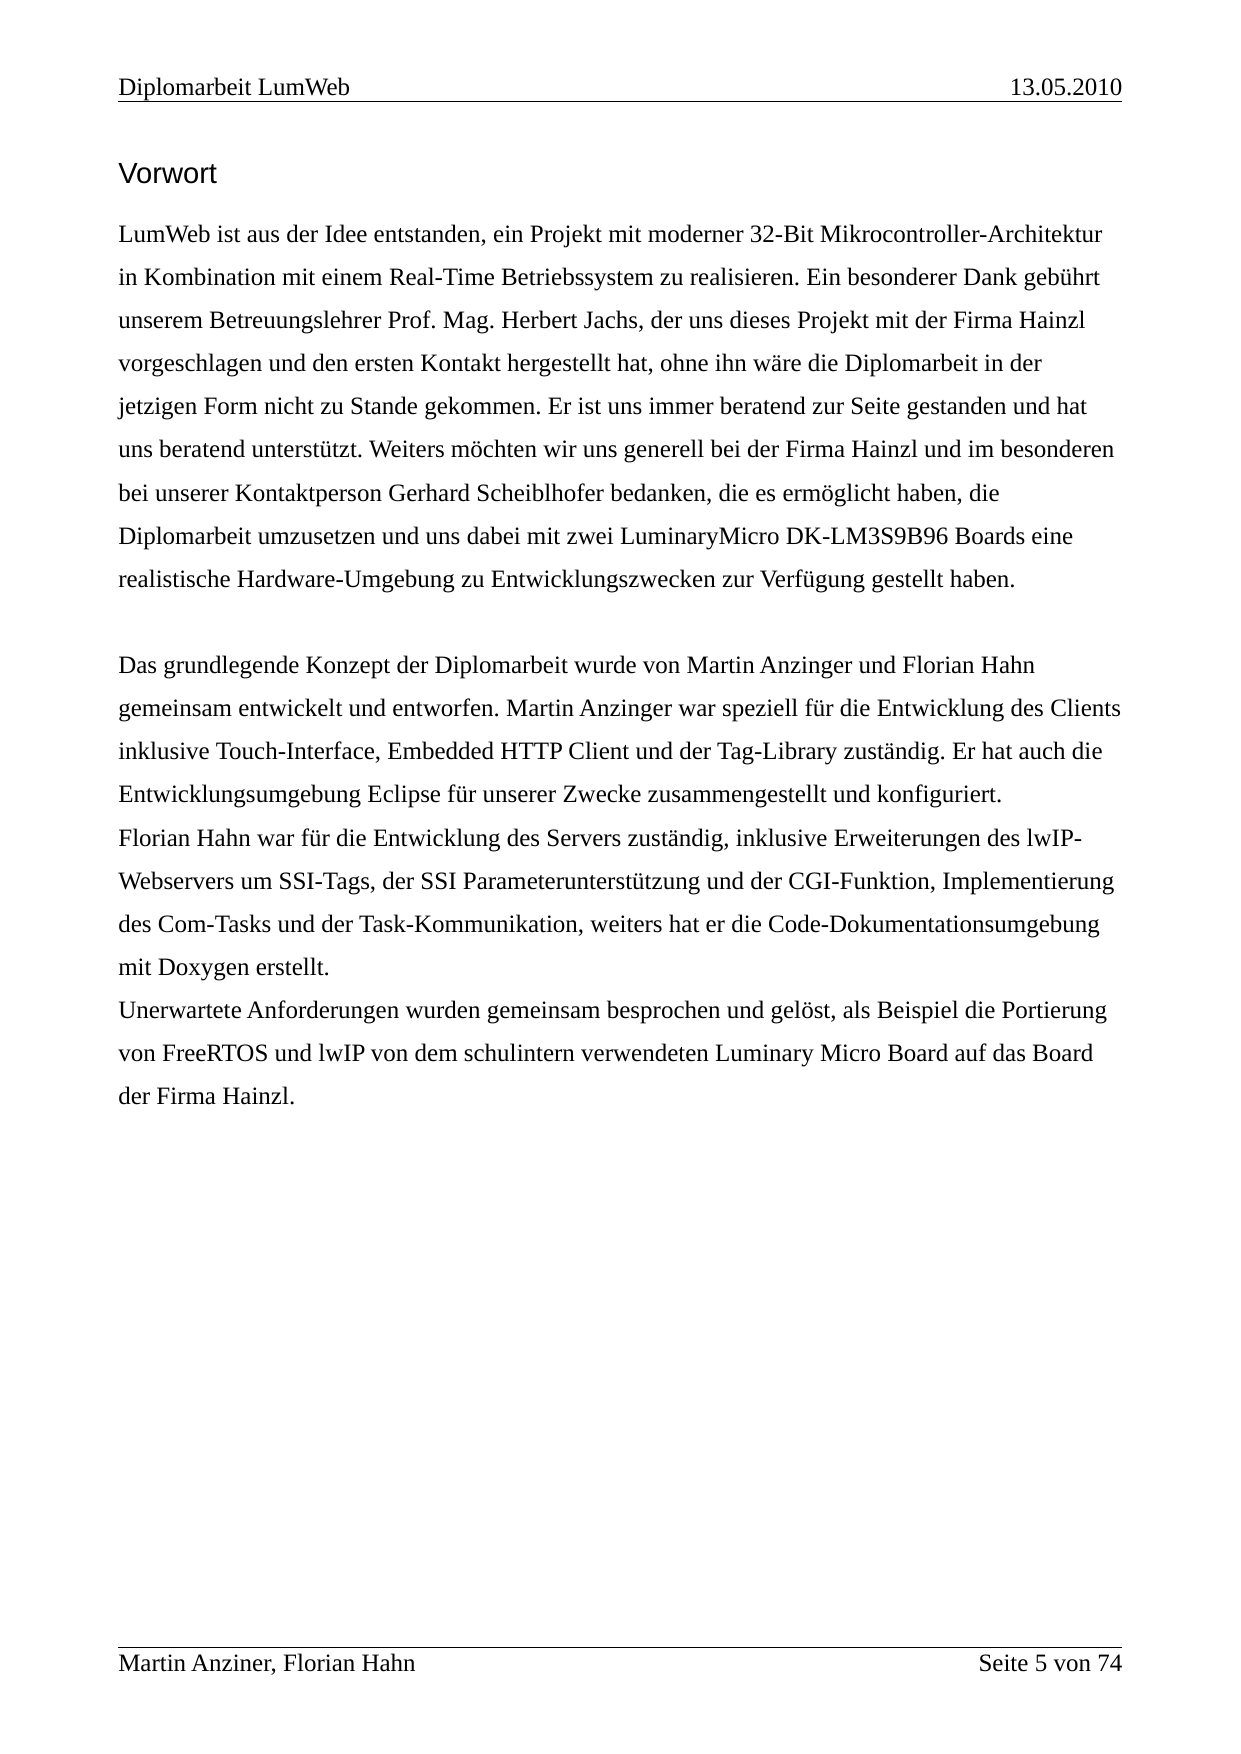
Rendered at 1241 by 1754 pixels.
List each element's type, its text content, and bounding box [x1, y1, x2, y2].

subtitle Vorwort [118, 156, 1122, 190]
text Das grundlegende Konzept der Diplomarbeit wurde von Martin Anzinger und Florian Hahn gemeinsam entwickelt und entworfen. Martin Anzinger war speziell für die Entwicklung des Clients inklusive Touch-Interface, Embedded HTTP Client und der Tag-Library zuständig. Er hat auch die Entwicklungsumgebung Eclipse für unserer Zwecke zusammengestellt und konfiguriert. [118, 650, 1122, 808]
text Unerwartete Anforderungen wurden gemeinsam besprochen und gelöst, als Beispiel die Portierung von FreeRTOS und lwIP von dem schulintern verwendeten Luminary Micro Board auf das Board der Firma Hainzl. [118, 995, 1122, 1110]
text LumWeb ist aus der Idee entstanden, ein Projekt mit moderner 32-Bit Mikrocontroller-Architektur in Kombination mit einem Real-Time Betriebssystem zu realisieren. Ein besonderer Dank gebührt unserem Betreuungslehrer Prof. Mag. Herbert Jachs, der uns dieses Projekt mit der Firma Hainzl vorgeschlagen und den ersten Kontakt hergestellt hat, ohne ihn wäre die Diplomarbeit in der jetzigen Form nicht zu Stande gekommen. Er ist uns immer beratend zur Seite gestanden und hat uns beratend unterstützt. Weiters möchten wir uns generell bei der Firma Hainzl und im besonderen bei unserer Kontaktperson Gerhard Scheiblhofer bedanken, die es ermöglicht haben, die Diplomarbeit umzusetzen und uns dabei mit zwei LuminaryMicro DK-LM3S9B96 Boards eine realistische Hardware-Umgebung zu Entwicklungszwecken zur Verfügung gestellt haben. [118, 219, 1122, 593]
text Florian Hahn war für die Entwicklung des Servers zuständig, inklusive Erweiterungen des lwIP-Webservers um SSI-Tags, der SSI Parameterunterstützung und der CGI-Funktion, Implementierung des Com-Tasks und der Task-Kommunikation, weiters hat er die Code-Dokumentationsumgebung mit Doxygen erstellt. [118, 823, 1122, 981]
